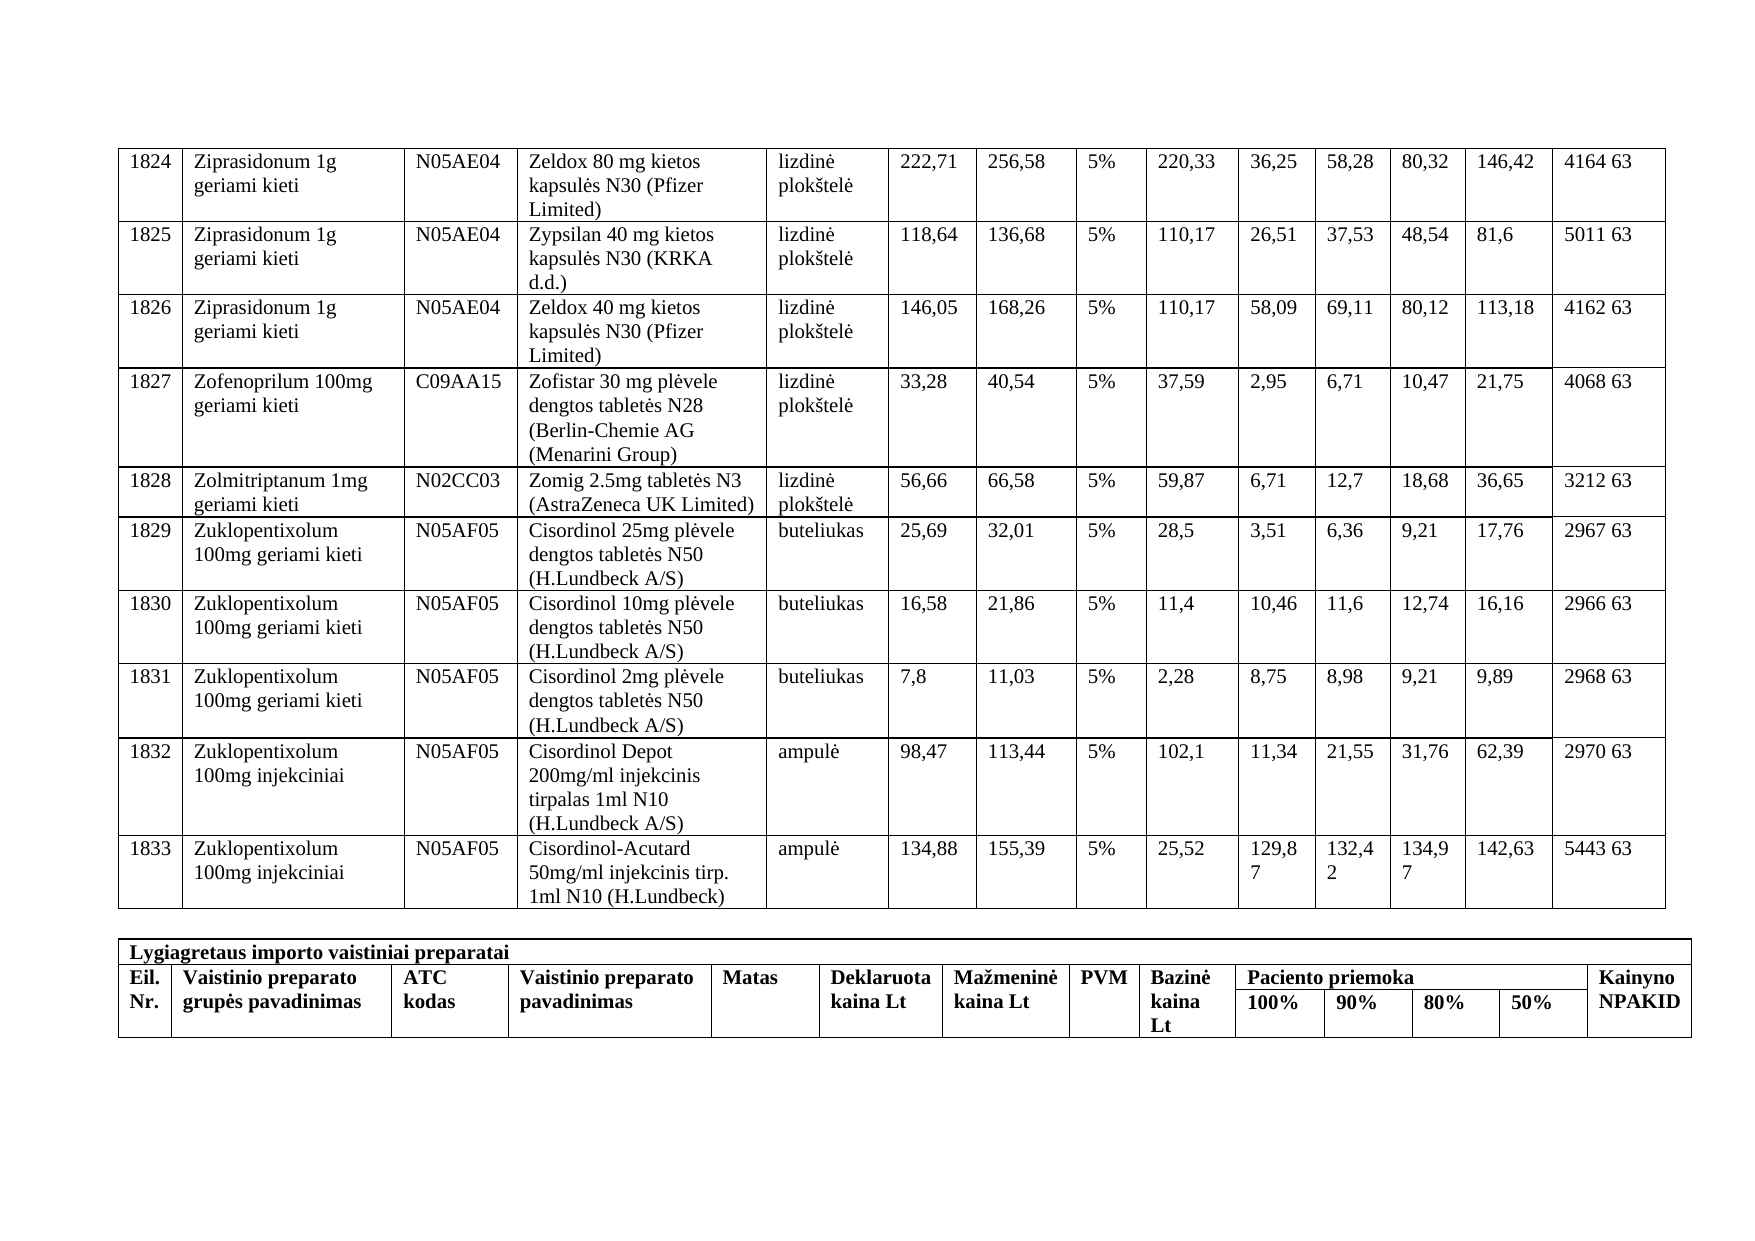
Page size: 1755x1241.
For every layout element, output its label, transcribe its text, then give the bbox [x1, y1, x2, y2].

table_cell Zuklopentixolum 100mg geriami kieti [183, 664, 404, 737]
table_cell Cisordinol 25mg plėvele dengtos tabletės N50 (H.Lundbeck A/S) [518, 518, 766, 590]
table_cell 222,71 [889, 149, 976, 221]
table_cell 9,89 [1466, 664, 1552, 737]
table_cell 4162 63 [1553, 295, 1665, 367]
table_cell 11,34 [1239, 739, 1315, 835]
table_cell 50% [1500, 990, 1587, 1037]
table_cell Zeldox 40 mg kietos kapsulės N30 (Pfizer Limited) [518, 295, 766, 367]
table_cell 2968 63 [1553, 664, 1665, 737]
table_cell 1828 [119, 468, 182, 516]
table_cell N05AF05 [405, 664, 517, 737]
table_cell 25,52 [1147, 836, 1238, 908]
table_cell ampulė [767, 836, 888, 908]
table_cell Vaistinio preparato grupės pavadinimas [172, 965, 391, 1037]
table_cell 113,44 [977, 739, 1076, 835]
table_cell 80,12 [1391, 295, 1465, 367]
table_cell N05AF05 [405, 518, 517, 590]
table_cell Zuklopentixolum 100mg injekciniai [183, 836, 404, 908]
table_cell 2966 63 [1553, 591, 1665, 663]
table_cell 58,28 [1316, 149, 1390, 221]
table_cell lizdinė plokštelė [767, 468, 888, 516]
table_cell Zuklopentixolum 100mg injekciniai [183, 739, 404, 835]
table_cell 32,01 [977, 518, 1076, 590]
table_cell 100% [1236, 990, 1324, 1037]
table_header Lygiagretaus importo vaistiniai preparatai [119, 940, 1691, 964]
table_cell 21,75 [1466, 369, 1552, 466]
table_cell 9,21 [1391, 664, 1465, 737]
table_cell 98,47 [889, 739, 976, 835]
table_cell Ziprasidonum 1g geriami kieti [183, 222, 404, 294]
table_cell lizdinė plokštelė [767, 295, 888, 367]
table_cell 5% [1077, 836, 1146, 908]
table_cell Zeldox 80 mg kietos kapsulės N30 (Pfizer Limited) [518, 149, 766, 221]
table_cell 28,5 [1147, 518, 1238, 590]
table_cell 25,69 [889, 518, 976, 590]
table_cell 4068 63 [1553, 368, 1665, 466]
table_cell Kainyno NPAKID [1588, 965, 1691, 1037]
table_cell 1827 [119, 369, 182, 466]
table_cell Cisordinol-Acutard 50mg/ml injekcinis tirp. 1ml N10 (H.Lundbeck) [518, 836, 766, 908]
table_cell 31,76 [1391, 739, 1465, 835]
table_cell Bazinė kaina Lt [1140, 965, 1235, 1037]
table_cell N05AE04 [405, 295, 517, 367]
table_cell N05AE04 [405, 149, 517, 221]
table_cell 1830 [119, 591, 182, 663]
table_cell 1833 [119, 836, 182, 908]
table_cell ATC kodas [392, 965, 508, 1037]
table_cell 155,39 [977, 836, 1076, 908]
table_cell 12,7 [1316, 468, 1390, 516]
table_cell 69,11 [1316, 295, 1390, 367]
table_cell 134,88 [889, 836, 976, 908]
table_cell 21,55 [1316, 739, 1390, 835]
table_cell lizdinė plokštelė [767, 222, 888, 294]
table_cell 36,25 [1239, 149, 1315, 221]
table_cell ampulė [767, 739, 888, 835]
table_cell 1825 [119, 222, 182, 294]
table_cell 17,76 [1466, 518, 1552, 590]
table_cell Cisordinol 10mg plėvele dengtos tabletės N50 (H.Lundbeck A/S) [518, 591, 766, 663]
table_cell 1826 [119, 295, 182, 367]
table_cell 134,97 [1391, 836, 1465, 908]
table_cell 12,74 [1391, 591, 1465, 663]
table_cell 113,18 [1466, 295, 1552, 367]
table_cell 11,03 [977, 664, 1076, 737]
table_cell PVM [1070, 965, 1139, 1037]
table_cell 5% [1077, 468, 1146, 516]
table_cell 7,8 [889, 664, 976, 737]
table_cell 2,28 [1147, 664, 1238, 737]
table_cell 132,42 [1316, 836, 1390, 908]
table_cell 37,59 [1147, 369, 1238, 466]
table_cell 5% [1077, 369, 1146, 466]
table_cell lizdinė plokštelė [767, 369, 888, 466]
table_cell 110,17 [1147, 295, 1238, 367]
table_cell 2970 63 [1553, 738, 1665, 835]
table_cell N05AF05 [405, 739, 517, 835]
table_cell 1832 [119, 739, 182, 835]
table_cell 36,65 [1466, 468, 1552, 516]
table_cell 3212 63 [1553, 467, 1665, 516]
table_cell 80% [1413, 990, 1499, 1037]
table_cell Zomig 2.5mg tabletės N3 (AstraZeneca UK Limited) [518, 468, 766, 516]
table_cell buteliukas [767, 591, 888, 663]
table_cell 56,66 [889, 468, 976, 516]
table_cell 37,53 [1316, 222, 1390, 294]
table_cell 136,68 [977, 222, 1076, 294]
table_cell N02CC03 [405, 468, 517, 516]
table_cell 220,33 [1147, 149, 1238, 221]
table_cell 1831 [119, 664, 182, 737]
table_cell 8,75 [1239, 664, 1315, 737]
table_cell Zolmitriptanum 1mg geriami kieti [183, 468, 404, 516]
table_cell Vaistinio preparato pavadinimas [509, 965, 711, 1037]
table_cell 5% [1077, 739, 1146, 835]
table_cell N05AF05 [405, 836, 517, 908]
table_cell 5% [1077, 149, 1146, 221]
table_cell 58,09 [1239, 295, 1315, 367]
table_cell Zypsilan 40 mg kietos kapsulės N30 (KRKA d.d.) [518, 222, 766, 294]
table_cell 118,64 [889, 222, 976, 294]
table_cell Ziprasidonum 1g geriami kieti [183, 295, 404, 367]
table_cell 18,68 [1391, 468, 1465, 516]
table_cell 4164 63 [1553, 149, 1665, 221]
table_cell Mažmeninė kaina Lt [943, 965, 1069, 1037]
table_cell 66,58 [977, 468, 1076, 516]
table_cell 5443 63 [1553, 836, 1665, 908]
table_cell 110,17 [1147, 222, 1238, 294]
table_cell 11,6 [1316, 591, 1390, 663]
table_cell 5% [1077, 518, 1146, 590]
table_cell 16,58 [889, 591, 976, 663]
table_cell 16,16 [1466, 591, 1552, 663]
table_cell 26,51 [1239, 222, 1315, 294]
table_cell 1829 [119, 518, 182, 590]
table_cell 33,28 [889, 369, 976, 466]
table_cell 168,26 [977, 295, 1076, 367]
table_cell Zofenoprilum 100mg geriami kieti [183, 369, 404, 466]
table_cell Ziprasidonum 1g geriami kieti [183, 149, 404, 221]
table_cell 21,86 [977, 591, 1076, 663]
table_cell 48,54 [1391, 222, 1465, 294]
table_cell C09AA15 [405, 369, 517, 466]
table_cell Matas [712, 965, 819, 1037]
table_cell N05AF05 [405, 591, 517, 663]
table_cell 6,36 [1316, 518, 1390, 590]
table_cell 90% [1325, 990, 1412, 1037]
table_cell Cisordinol 2mg plėvele dengtos tabletės N50 (H.Lundbeck A/S) [518, 664, 766, 737]
table_cell Zofistar 30 mg plėvele dengtos tabletės N28 (Berlin-Chemie AG (Menarini Group) [518, 369, 766, 466]
table_cell 5% [1077, 664, 1146, 737]
table_cell buteliukas [767, 664, 888, 737]
table_cell 2967 63 [1553, 517, 1665, 590]
table_cell 8,98 [1316, 664, 1390, 737]
table_cell 11,4 [1147, 591, 1238, 663]
table_cell Deklaruota kaina Lt [820, 965, 942, 1037]
table_cell 10,47 [1391, 369, 1465, 466]
table_cell Eil. Nr. [119, 965, 171, 1037]
table_cell 256,58 [977, 149, 1076, 221]
table_cell Zuklopentixolum 100mg geriami kieti [183, 518, 404, 590]
table_cell 146,42 [1466, 149, 1552, 221]
table_cell 59,87 [1147, 468, 1238, 516]
table_cell 40,54 [977, 369, 1076, 466]
table_cell 80,32 [1391, 149, 1465, 221]
table_cell N05AE04 [405, 222, 517, 294]
table_cell 5% [1077, 295, 1146, 367]
table_cell lizdinė plokštelė [767, 149, 888, 221]
table_cell Zuklopentixolum 100mg geriami kieti [183, 591, 404, 663]
table_cell 2,95 [1239, 369, 1315, 466]
table_cell 6,71 [1316, 369, 1390, 466]
table_cell 5% [1077, 222, 1146, 294]
table_cell 1824 [119, 149, 182, 221]
table_cell 129,87 [1239, 836, 1315, 908]
table_cell Paciento priemoka [1236, 965, 1587, 989]
table_cell 81,6 [1466, 222, 1552, 294]
table_cell Cisordinol Depot 200mg/ml injekcinis tirpalas 1ml N10 (H.Lundbeck A/S) [518, 739, 766, 835]
table_cell 5011 63 [1553, 222, 1665, 294]
table_cell 10,46 [1239, 591, 1315, 663]
table_cell 5% [1077, 591, 1146, 663]
table_cell 3,51 [1239, 518, 1315, 590]
table_cell 102,1 [1147, 739, 1238, 835]
table_cell 9,21 [1391, 518, 1465, 590]
table_cell 146,05 [889, 295, 976, 367]
table_cell 6,71 [1239, 468, 1315, 516]
table_cell buteliukas [767, 518, 888, 590]
table_cell 142,63 [1466, 836, 1552, 908]
table_cell 62,39 [1466, 739, 1552, 835]
